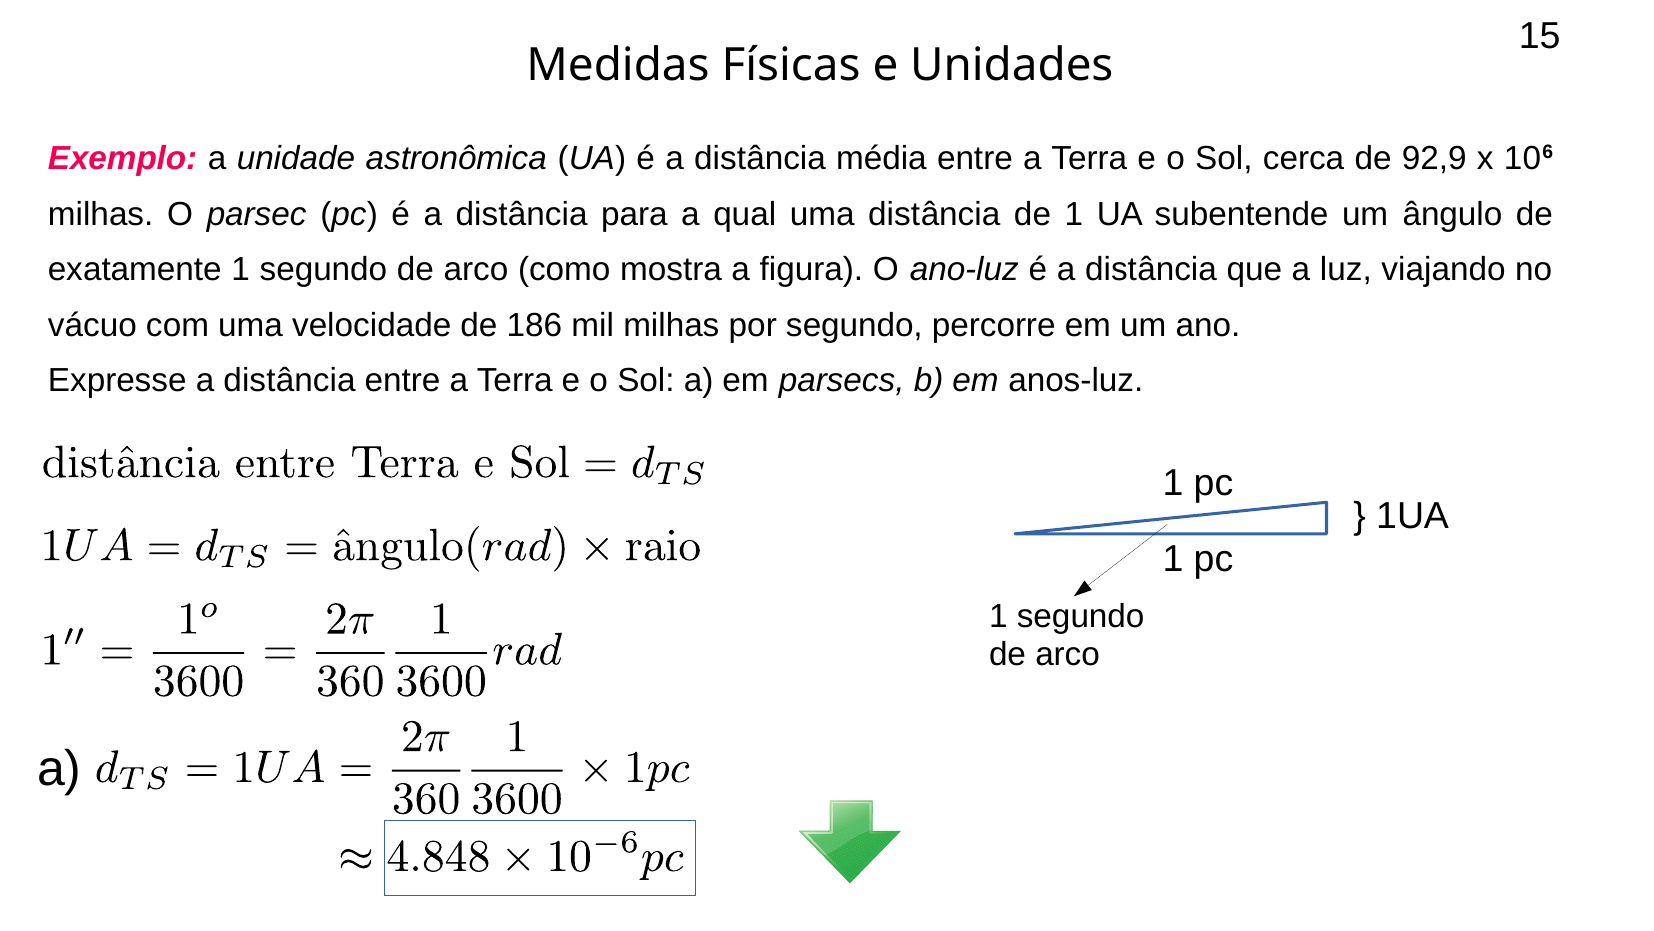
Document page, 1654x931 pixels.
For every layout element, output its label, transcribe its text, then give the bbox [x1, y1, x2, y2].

text_box Medidas Físicas e Unidades [511, 0, 1142, 102]
picture [40, 443, 706, 487]
text_box a) [22, 732, 97, 804]
text_box 1 pc [1147, 453, 1249, 511]
picture [40, 602, 562, 697]
picture [93, 719, 692, 882]
picture [385, 821, 692, 882]
text_box Exemplo: a unidade astronômica (UA) é a distância média entre a Terra e o Sol, cerca de 92,9 x 106 milhas. O parsec (pc) é a distância para a qual uma distância de 1 UA subentende um ângulo de exatamente 1 segundo de arco (como mostra a figura). O ano-luz é a distância que a luz, viajando no vácuo com uma velocidade de 186 mil milhas por segundo, percorre em um ano. Expresse a distância entre a Terra e o Sol: a) em parsecs, b) em anos-luz. [33, 113, 1619, 407]
text_box [1504, 6, 1654, 77]
text_box } 1UA [1338, 486, 1464, 544]
text_box 1 pc [1147, 530, 1249, 588]
text_box 1 pc [1147, 530, 1158, 539]
text_box 1 segundo de arco [974, 590, 1179, 680]
picture [40, 526, 700, 572]
picture [790, 791, 915, 899]
